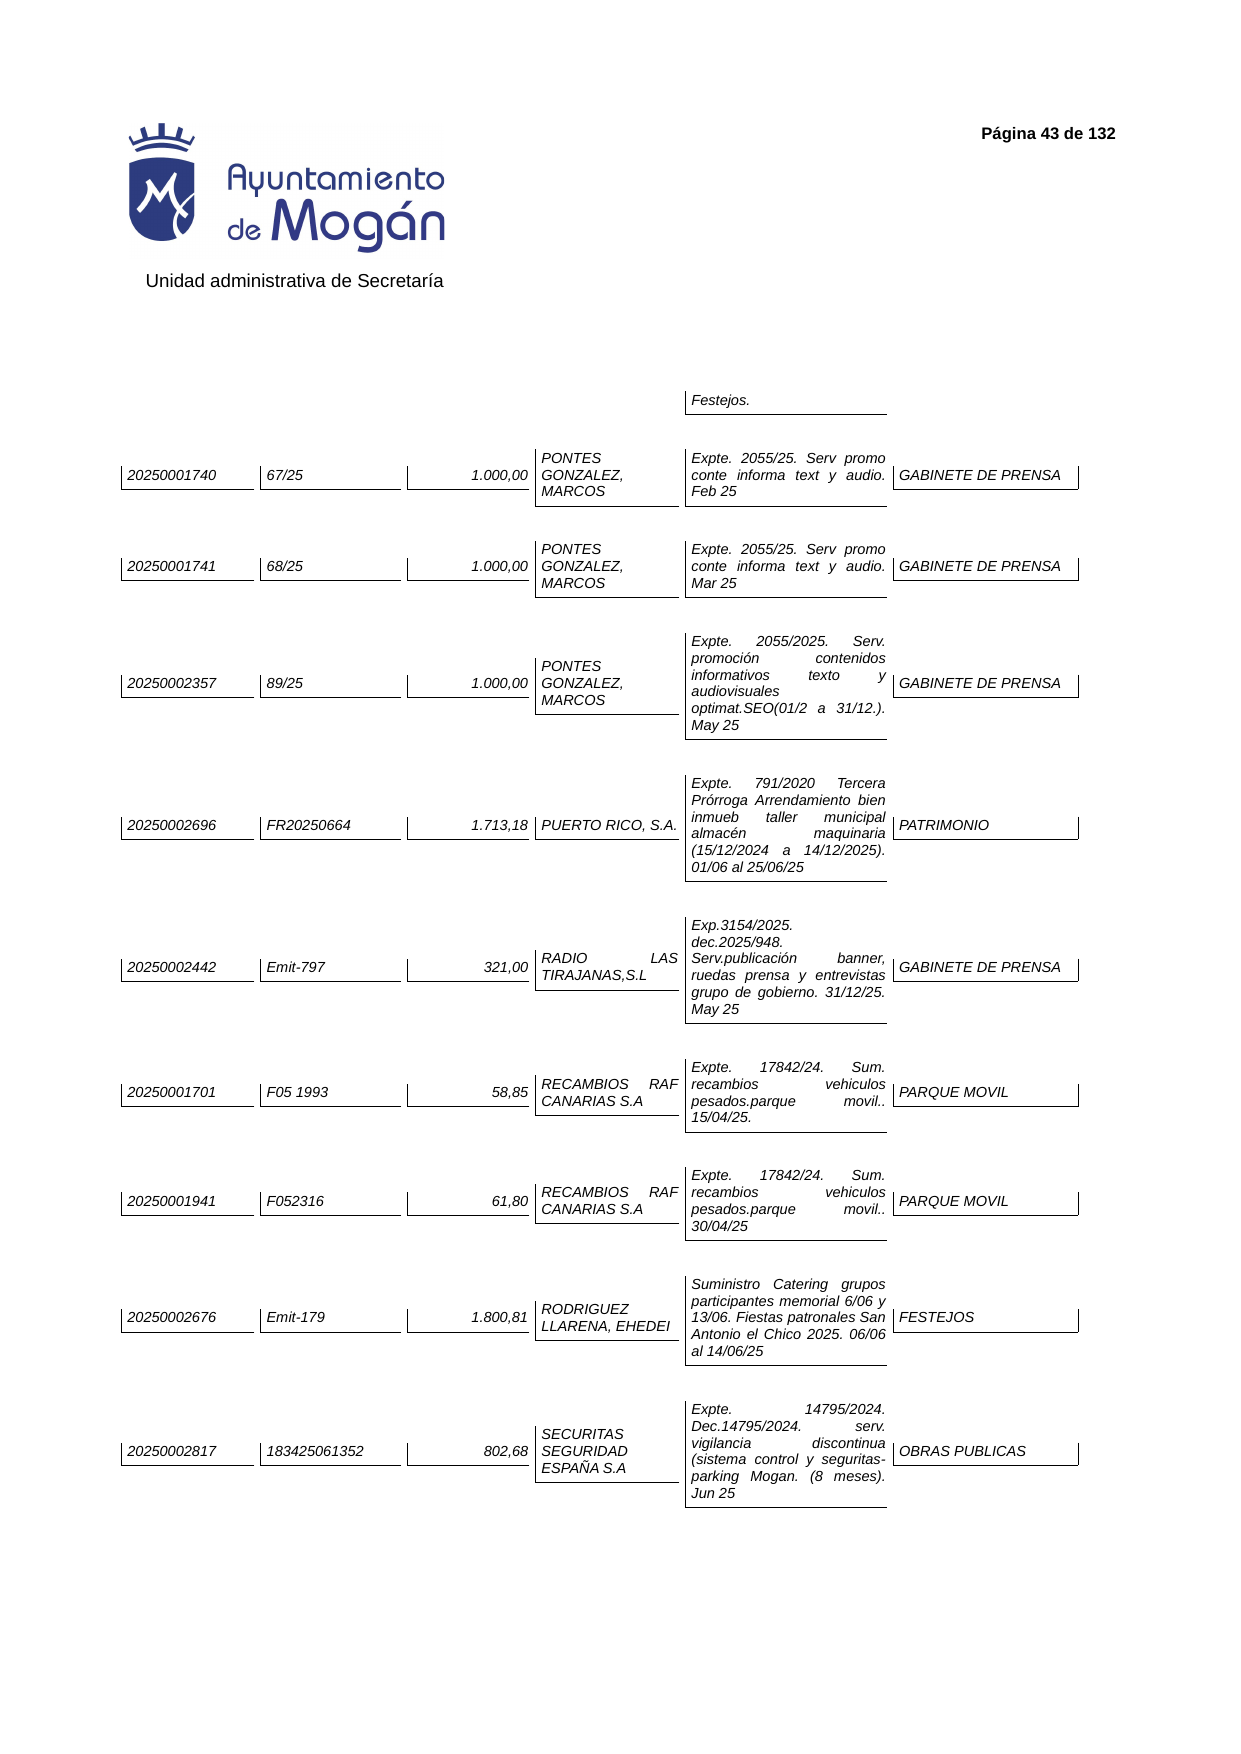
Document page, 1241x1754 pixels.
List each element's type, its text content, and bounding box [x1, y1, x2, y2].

table_cell Expte. 14795/2024. Dec.14795/2024. serv. vigilancia discontinua (sistema control y seguritas- parking Mogan. (8 meses). Jun 25 [682, 1398, 890, 1540]
table_cell GABINETE DE PRENSA [890, 914, 1081, 1056]
table_cell 1.000,00 [404, 630, 532, 772]
table_cell PONTES GONZALEZ, MARCOS [532, 538, 682, 630]
table_cell 58,85 [404, 1056, 532, 1164]
table_cell [890, 388, 1081, 446]
table_cell 20250002442 [118, 914, 257, 1056]
table_cell RECAMBIOS RAF CANARIAS S.A [532, 1056, 682, 1164]
table_cell SECURITAS SEGURIDAD ESPAÑA S.A [532, 1398, 682, 1540]
table_cell Expte. 17842/24. Sum. recambios vehiculos pesados.parque movil.. 15/04/25. [682, 1056, 890, 1164]
picture [128, 123, 445, 259]
table_cell [258, 388, 404, 446]
table_cell FR20250664 [258, 772, 404, 914]
table_cell 89/25 [258, 630, 404, 772]
table_cell PARQUE MOVIL [890, 1164, 1081, 1273]
table_cell FESTEJOS [890, 1273, 1081, 1398]
table_cell PONTES GONZALEZ, MARCOS [532, 630, 682, 772]
table_cell PATRIMONIO [890, 772, 1081, 914]
table_cell OBRAS PUBLICAS [890, 1398, 1081, 1540]
table_cell 20250001740 [118, 446, 257, 538]
table_cell F05 1993 [258, 1056, 404, 1164]
table_cell Expte. 2055/25. Serv promo conte informa text y audio. Mar 25 [682, 538, 890, 630]
table_cell PARQUE MOVIL [890, 1056, 1081, 1164]
table_cell F052316 [258, 1164, 404, 1273]
table_cell Emit-179 [258, 1273, 404, 1398]
table_cell 20250001941 [118, 1164, 257, 1273]
table_cell 1.800,81 [404, 1273, 532, 1398]
table_cell 1.000,00 [404, 538, 532, 630]
table_cell 802,68 [404, 1398, 532, 1540]
table_cell 1.000,00 [404, 446, 532, 538]
table_cell GABINETE DE PRENSA [890, 538, 1081, 630]
table_cell RODRIGUEZ LLARENA, EHEDEI [532, 1273, 682, 1398]
table_cell Expte. 2055/25. Serv promo conte informa text y audio. Feb 25 [682, 446, 890, 538]
table_cell 67/25 [258, 446, 404, 538]
table_cell GABINETE DE PRENSA [890, 630, 1081, 772]
table_cell RADIO LAS TIRAJANAS,S.L [532, 914, 682, 1056]
table_cell 20250002357 [118, 630, 257, 772]
table_cell Festejos. [682, 388, 890, 446]
table_cell GABINETE DE PRENSA [890, 446, 1081, 538]
table_cell Expte. 791/2020 Tercera Prórroga Arrendamiento bien inmueb taller municipal almacén maquinaria (15/12/2024 a 14/12/2025). 01/06 al 25/06/25 [682, 772, 890, 914]
table_cell 68/25 [258, 538, 404, 630]
table_cell 20250001741 [118, 538, 257, 630]
table_cell 183425061352 [258, 1398, 404, 1540]
table_cell Exp.3154/2025. dec.2025/948. Serv.publicación banner, ruedas prensa y entrevistas grupo de gobierno. 31/12/25. May 25 [682, 914, 890, 1056]
table_cell Expte. 17842/24. Sum. recambios vehiculos pesados.parque movil.. 30/04/25 [682, 1164, 890, 1273]
table_cell 20250001701 [118, 1056, 257, 1164]
table_cell PONTES GONZALEZ, MARCOS [532, 446, 682, 538]
table_cell Expte. 2055/2025. Serv. promoción contenidos informativos texto y audiovisuales optimat.SEO(01/2 a 31/12.). May 25 [682, 630, 890, 772]
table_cell RECAMBIOS RAF CANARIAS S.A [532, 1164, 682, 1273]
table_cell 20250002676 [118, 1273, 257, 1398]
table_cell 321,00 [404, 914, 532, 1056]
table_cell [404, 388, 532, 446]
table_cell PUERTO RICO, S.A. [532, 772, 682, 914]
table_cell Suministro Catering grupos participantes memorial 6/06 y 13/06. Fiestas patronales San Antonio el Chico 2025. 06/06 al 14/06/25 [682, 1273, 890, 1398]
table_cell [118, 388, 257, 446]
table_cell 20250002817 [118, 1398, 257, 1540]
table_cell Emit-797 [258, 914, 404, 1056]
table_cell [532, 388, 682, 446]
table_cell 61,80 [404, 1164, 532, 1273]
table_cell 1.713,18 [404, 772, 532, 914]
table_cell 20250002696 [118, 772, 257, 914]
